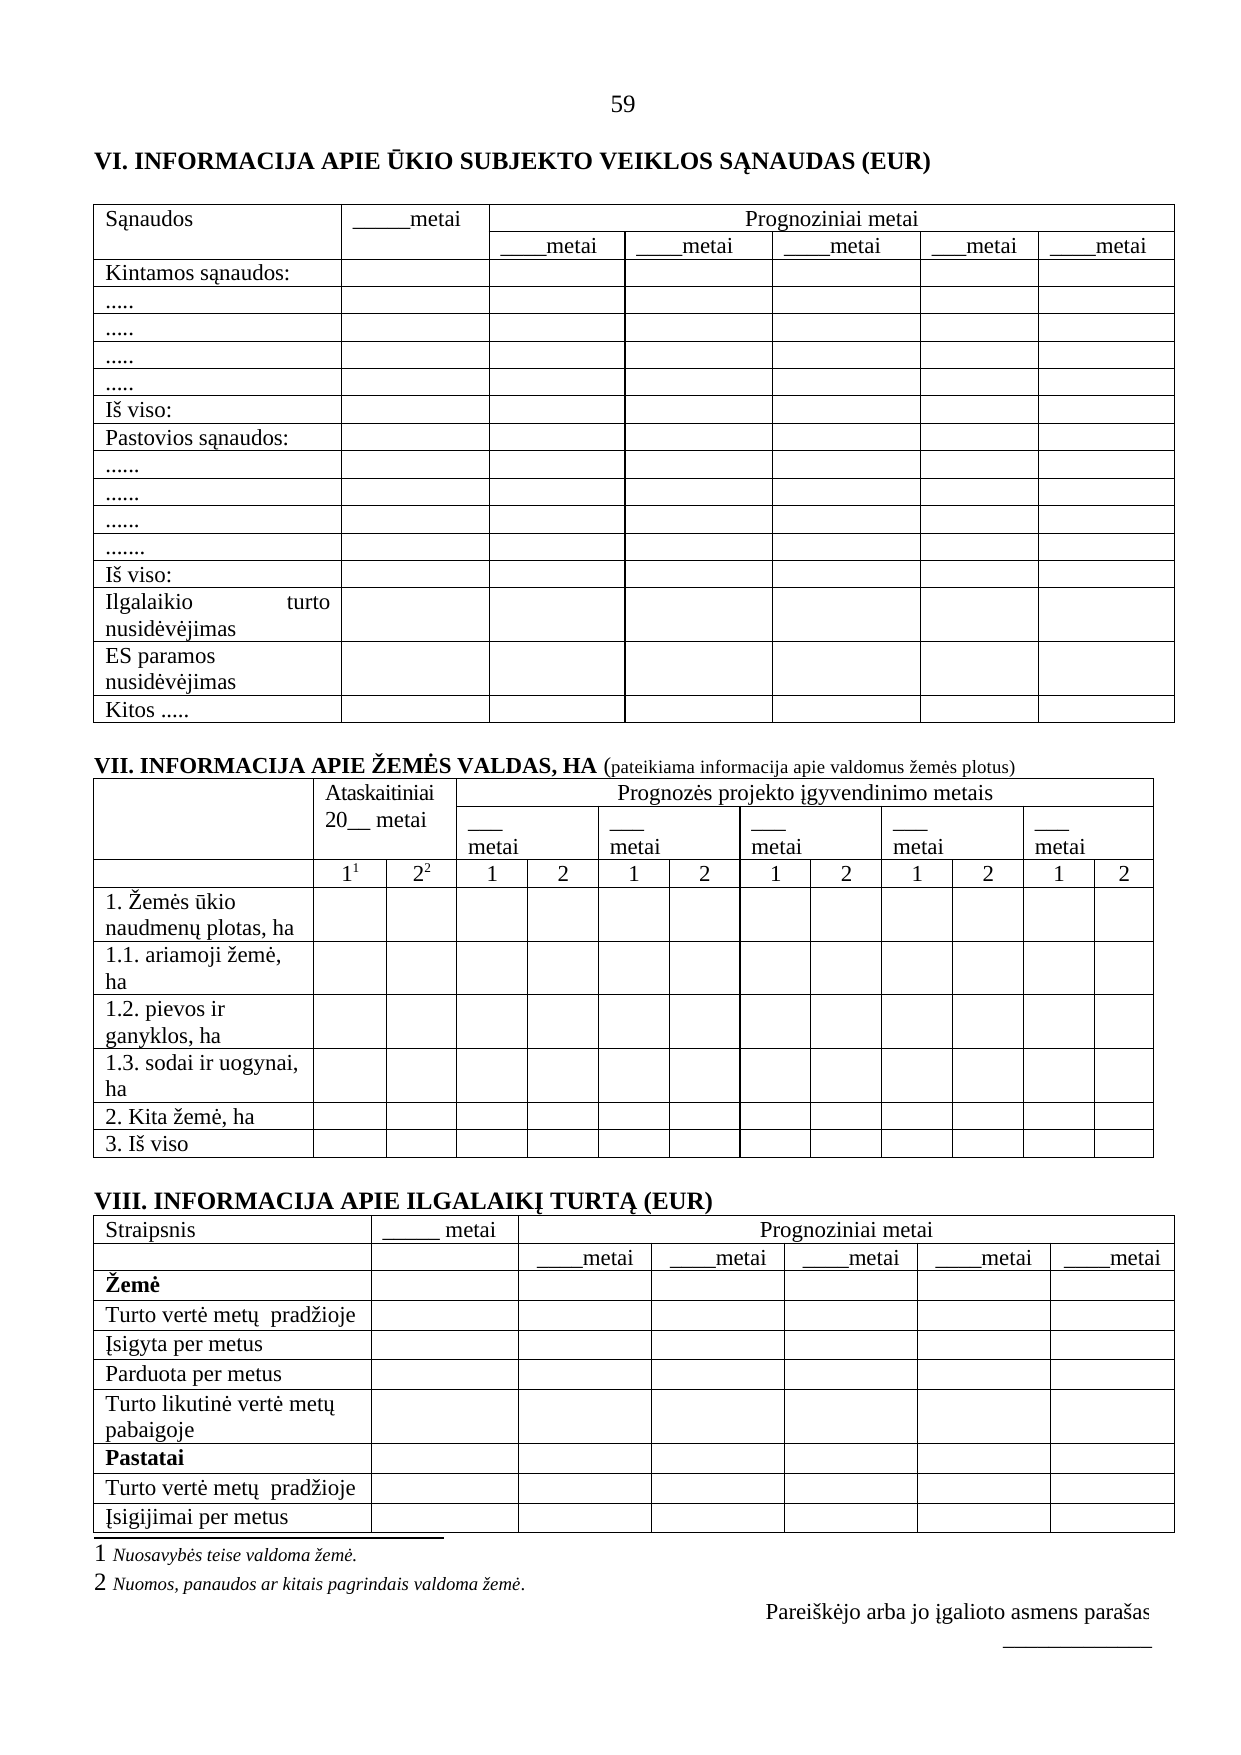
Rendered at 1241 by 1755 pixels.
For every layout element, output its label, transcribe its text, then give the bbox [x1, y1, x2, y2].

table_cell [1039, 260, 1174, 286]
table_cell [519, 1331, 651, 1359]
table_cell [921, 479, 1038, 505]
table_cell [387, 1103, 456, 1129]
table_cell [921, 534, 1038, 560]
table_header _____ metai [372, 1216, 518, 1242]
table_cell [314, 888, 386, 941]
table_cell 2 [1095, 860, 1153, 887]
table_cell [785, 1444, 917, 1473]
table_cell [1039, 342, 1174, 368]
table_cell [882, 1049, 952, 1102]
table_cell [342, 342, 489, 368]
table_cell [773, 479, 920, 505]
table_header Prognoziniai metai [519, 1216, 1174, 1242]
table_cell ___ metai [882, 807, 1023, 859]
table_cell [342, 451, 489, 478]
table_cell [626, 287, 772, 313]
table_cell [1051, 1444, 1174, 1473]
table_cell [1039, 479, 1174, 505]
table_cell [773, 534, 920, 560]
table_cell [1039, 642, 1174, 695]
table_cell [785, 1271, 917, 1300]
table_cell [670, 995, 739, 1048]
table_cell [1051, 1301, 1174, 1329]
table_cell [1024, 995, 1094, 1048]
table_cell [918, 1474, 1050, 1502]
table_cell [652, 1444, 784, 1473]
table_cell ____metai [785, 1244, 917, 1270]
table_cell [882, 942, 952, 994]
table_cell Kintamos sąnaudos: [94, 260, 341, 286]
table_cell [372, 1504, 518, 1532]
table_cell ...... [94, 451, 341, 478]
table_cell [785, 1331, 917, 1359]
table_cell [519, 1504, 651, 1532]
table_cell [652, 1504, 784, 1532]
table_cell ..... [94, 342, 341, 368]
table_cell [953, 888, 1023, 941]
table_cell ____metai [1039, 232, 1174, 258]
table_cell ___ metai [1024, 807, 1153, 859]
table_cell [372, 1244, 518, 1270]
table_cell [599, 1049, 669, 1102]
table_cell 1 [457, 860, 527, 887]
table_cell [918, 1301, 1050, 1329]
table_cell [342, 506, 489, 532]
table_cell [519, 1271, 651, 1300]
table_cell [921, 561, 1038, 587]
table_cell [773, 287, 920, 313]
table_cell [387, 942, 456, 994]
table_cell [1095, 1130, 1153, 1157]
table_cell 3. Iš viso [94, 1130, 313, 1157]
table_cell [918, 1331, 1050, 1359]
table_cell [882, 1103, 952, 1129]
table_cell [490, 588, 624, 641]
table_cell [773, 424, 920, 450]
table_cell [1039, 588, 1174, 641]
table_cell [519, 1301, 651, 1329]
table_cell ____metai [490, 232, 624, 258]
table_cell [342, 696, 489, 722]
table_header Sąnaudos [94, 205, 341, 258]
table_cell [372, 1444, 518, 1473]
table_cell [342, 314, 489, 341]
table_cell [921, 396, 1038, 423]
table_header Prognoziniai metai [490, 205, 1174, 231]
table_cell ___ metai [599, 807, 739, 859]
table_cell [490, 506, 624, 532]
table_cell 2 [670, 860, 739, 887]
table_cell [918, 1271, 1050, 1300]
table_cell [490, 451, 624, 478]
table_cell [773, 314, 920, 341]
table_cell [741, 888, 810, 941]
table_cell [1024, 888, 1094, 941]
table_cell [670, 942, 739, 994]
table_cell [921, 506, 1038, 532]
table_cell [921, 451, 1038, 478]
table_cell [1024, 942, 1094, 994]
table_cell [1051, 1271, 1174, 1300]
table_cell [670, 1130, 739, 1157]
table_cell [785, 1474, 917, 1502]
table_cell ES paramos nusidėvėjimas [94, 642, 341, 695]
table_cell ____metai [1051, 1244, 1174, 1270]
table_cell [372, 1360, 518, 1389]
table_cell 1.3. sodai ir uogynai, ha [94, 1049, 313, 1102]
table_cell ...... [94, 506, 341, 532]
table_cell [773, 561, 920, 587]
table_header Ataskaitiniai 20__ metai [314, 779, 456, 859]
table_cell [811, 1103, 881, 1129]
table_cell [921, 369, 1038, 395]
table_cell [1039, 451, 1174, 478]
table_cell [528, 1103, 598, 1129]
table_cell [342, 424, 489, 450]
table_header Prognozės projekto įgyvendinimo metais [457, 779, 1153, 806]
table_cell [342, 561, 489, 587]
table_cell [811, 888, 881, 941]
table_cell [342, 642, 489, 695]
table_cell [519, 1390, 651, 1443]
table_cell ....... [94, 534, 341, 560]
table_cell [652, 1390, 784, 1443]
table_cell [626, 396, 772, 423]
table_cell [918, 1360, 1050, 1389]
table_cell [626, 561, 772, 587]
table_cell [785, 1504, 917, 1532]
table_cell [626, 451, 772, 478]
table_cell [490, 642, 624, 695]
table_cell [1024, 1103, 1094, 1129]
table_cell [921, 314, 1038, 341]
table_cell [490, 342, 624, 368]
table_cell Iš viso: [94, 396, 341, 423]
table_cell [626, 534, 772, 560]
table_cell [921, 424, 1038, 450]
table_cell [626, 588, 772, 641]
table_cell [314, 1049, 386, 1102]
table_cell [387, 995, 456, 1048]
table_cell [626, 260, 772, 286]
table_cell 1. Žemės ūkio naudmenų plotas, ha [94, 888, 313, 941]
table_cell [652, 1474, 784, 1502]
table_cell [1039, 287, 1174, 313]
table_cell [342, 260, 489, 286]
table_cell ..... [94, 314, 341, 341]
table_cell 1 [882, 860, 952, 887]
table_cell ___metai [921, 232, 1038, 258]
table_cell [882, 888, 952, 941]
table_cell ___ metai [741, 807, 881, 859]
table_cell [599, 995, 669, 1048]
table_cell ____metai [773, 232, 920, 258]
table_cell Turto likutinė vertė metų pabaigoje [94, 1390, 371, 1443]
table_cell [670, 1049, 739, 1102]
table_cell [528, 1130, 598, 1157]
table_cell [1051, 1390, 1174, 1443]
table_cell [599, 888, 669, 941]
table_cell [528, 995, 598, 1048]
table_header _____metai [342, 205, 489, 258]
table_cell [599, 1130, 669, 1157]
table_cell [1024, 1049, 1094, 1102]
table_cell [918, 1390, 1050, 1443]
table_cell [599, 942, 669, 994]
table_cell [372, 1390, 518, 1443]
table_cell [342, 479, 489, 505]
table_cell [1051, 1331, 1174, 1359]
table_cell [882, 995, 952, 1048]
table_cell [785, 1301, 917, 1329]
table_cell [811, 995, 881, 1048]
table_cell [490, 396, 624, 423]
table_cell [1039, 534, 1174, 560]
table_cell ____metai [652, 1244, 784, 1270]
table_cell [342, 588, 489, 641]
table_cell [457, 995, 527, 1048]
table_cell [785, 1390, 917, 1443]
table_cell [490, 314, 624, 341]
table_cell [811, 942, 881, 994]
table_cell [372, 1474, 518, 1502]
table_cell Iš viso: [94, 561, 341, 587]
table_cell [1039, 369, 1174, 395]
table_cell 1.1. ariamoji žemė, ha [94, 942, 313, 994]
table_header [94, 779, 313, 859]
table_cell [387, 1049, 456, 1102]
table_cell [773, 588, 920, 641]
table_cell [490, 479, 624, 505]
table_cell [652, 1331, 784, 1359]
table_cell [342, 396, 489, 423]
table_cell [921, 342, 1038, 368]
table_cell [1039, 424, 1174, 450]
table_cell [626, 642, 772, 695]
table_cell Pastatai [94, 1444, 371, 1473]
table_cell [811, 1130, 881, 1157]
table_cell [1039, 506, 1174, 532]
table_cell [490, 369, 624, 395]
table_cell [387, 1130, 456, 1157]
table_cell [953, 1049, 1023, 1102]
table_cell [457, 1049, 527, 1102]
table_cell [670, 1103, 739, 1129]
table_cell [741, 1049, 810, 1102]
table_cell [1039, 314, 1174, 341]
table_cell [773, 342, 920, 368]
table_cell [342, 534, 489, 560]
table_cell [528, 888, 598, 941]
table_cell Įsigyta per metus [94, 1331, 371, 1359]
table_cell [490, 534, 624, 560]
table_cell Kitos ..... [94, 696, 341, 722]
table_cell [773, 369, 920, 395]
table_cell 2 [528, 860, 598, 887]
table_cell [626, 506, 772, 532]
table_cell [741, 1103, 810, 1129]
table_cell [741, 942, 810, 994]
table_cell [372, 1331, 518, 1359]
table_cell [811, 1049, 881, 1102]
table_cell [1024, 1130, 1094, 1157]
table_cell [490, 696, 624, 722]
table_cell [490, 561, 624, 587]
table_cell [741, 995, 810, 1048]
table_cell [1095, 888, 1153, 941]
table_cell [882, 1130, 952, 1157]
table_cell [953, 995, 1023, 1048]
table_cell ____metai [626, 232, 772, 258]
table_cell [490, 287, 624, 313]
table_cell [953, 942, 1023, 994]
table_cell [652, 1271, 784, 1300]
table_cell [1095, 995, 1153, 1048]
table_cell [741, 1130, 810, 1157]
table_cell [626, 314, 772, 341]
table_cell [1095, 1103, 1153, 1129]
table_cell [773, 451, 920, 478]
text VII. Informacija apie žemėS valdAS, HA (pateikiama informacija apie valdomus žemės plotus) [94, 752, 1152, 778]
table_cell [773, 506, 920, 532]
table_cell [528, 1049, 598, 1102]
table_header Straipsnis [94, 1216, 371, 1242]
table_cell [785, 1360, 917, 1389]
table_cell [387, 888, 456, 941]
table_cell [918, 1444, 1050, 1473]
table_cell [626, 342, 772, 368]
table_cell [372, 1271, 518, 1300]
table_cell [314, 942, 386, 994]
table_cell Pastovios sąnaudos: [94, 424, 341, 450]
table_cell 1 [599, 860, 669, 887]
table_cell 1 [314, 860, 386, 887]
table_cell Turto vertė metų pradžioje [94, 1474, 371, 1502]
table_cell [314, 1103, 386, 1129]
table_cell [372, 1301, 518, 1329]
table_cell [626, 696, 772, 722]
table_cell [457, 942, 527, 994]
table_cell [626, 479, 772, 505]
table_cell Žemė [94, 1271, 371, 1300]
table_cell [94, 860, 313, 887]
table_cell ____metai [918, 1244, 1050, 1270]
table_cell [519, 1474, 651, 1502]
table_cell 2. Kita žemė, ha [94, 1103, 313, 1129]
table_cell 2 [953, 860, 1023, 887]
table_cell [94, 1244, 371, 1270]
table_cell [528, 942, 598, 994]
table_cell [626, 424, 772, 450]
table_cell ...... [94, 479, 341, 505]
table_cell [670, 888, 739, 941]
table_cell 1 [1024, 860, 1094, 887]
table_cell [921, 287, 1038, 313]
table_cell [1051, 1504, 1174, 1532]
table_cell [773, 260, 920, 286]
table_cell [1095, 1049, 1153, 1102]
table_cell [773, 696, 920, 722]
table_cell [1039, 561, 1174, 587]
table_cell 2 [387, 860, 456, 887]
table_cell [342, 369, 489, 395]
table_cell [953, 1103, 1023, 1129]
table_cell [599, 1103, 669, 1129]
table_cell [626, 369, 772, 395]
table_cell [1051, 1360, 1174, 1389]
table_cell [652, 1301, 784, 1329]
table_cell [1051, 1474, 1174, 1502]
table_cell [652, 1360, 784, 1389]
table_cell [1039, 696, 1174, 722]
table_cell ..... [94, 369, 341, 395]
table_cell [921, 696, 1038, 722]
table_cell [921, 642, 1038, 695]
table_cell 2 [811, 860, 881, 887]
table_cell [1095, 942, 1153, 994]
text VI. INFORMACIJA APIE ŪKIO SUBJEKTO VEIKLOS SĄNAUDAS (EUR) [94, 146, 1152, 175]
table_cell Turto vertė metų pradžioje [94, 1301, 371, 1329]
table_cell [921, 588, 1038, 641]
table_cell ___ metai [457, 807, 598, 859]
table_cell [773, 642, 920, 695]
table_cell Ilgalaikio turto nusidėvėjimas [94, 588, 341, 641]
table_cell [918, 1504, 1050, 1532]
table_cell [921, 260, 1038, 286]
table_cell [457, 888, 527, 941]
table_cell [457, 1103, 527, 1129]
table_cell [773, 396, 920, 423]
table_cell [490, 424, 624, 450]
text VIII. INFORMACIJA APIE ILGALAIKĮ TURTĄ (EUR) [94, 1186, 1152, 1215]
table_cell [953, 1130, 1023, 1157]
table_cell [314, 1130, 386, 1157]
table_cell [519, 1444, 651, 1473]
table_cell [1039, 396, 1174, 423]
table_cell 1.2. pievos ir ganyklos, ha [94, 995, 313, 1048]
table_cell Parduota per metus [94, 1360, 371, 1389]
table_cell [490, 260, 624, 286]
table_cell ..... [94, 287, 341, 313]
table_cell Įsigijimai per metus [94, 1504, 371, 1532]
table_cell [342, 287, 489, 313]
table_cell [457, 1130, 527, 1157]
table_cell ____metai [519, 1244, 651, 1270]
table_cell [519, 1360, 651, 1389]
table_cell [314, 995, 386, 1048]
table_cell 1 [741, 860, 810, 887]
